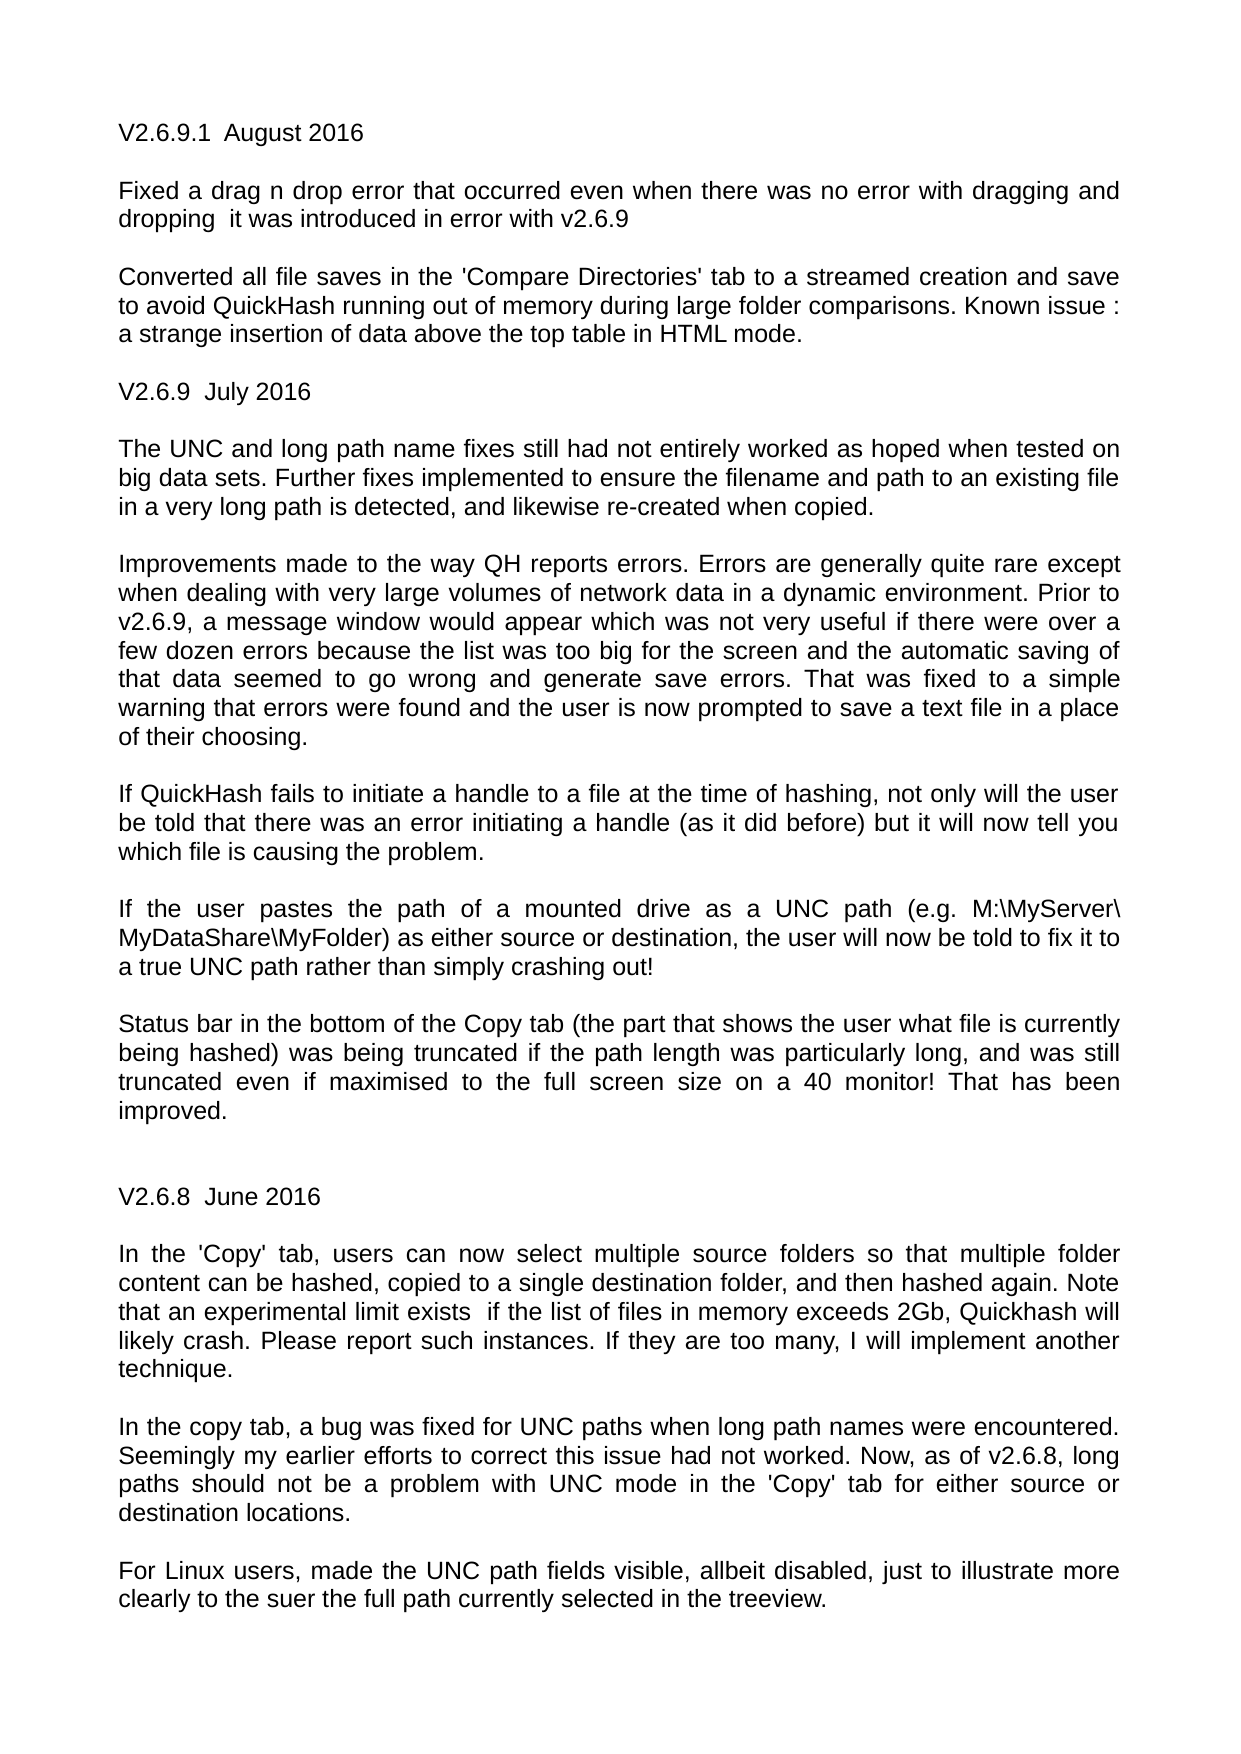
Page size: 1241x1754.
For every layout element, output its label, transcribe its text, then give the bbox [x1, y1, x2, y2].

text V2.6.9  July 2016 [118, 377, 1122, 406]
text Fixed a drag n drop error that occurred even when there was no error with dragging and dropping  it was introduced in error with v2.6.9 [118, 176, 1122, 233]
text V2.6.8  June 2016 [118, 1182, 1122, 1211]
text Status bar in the bottom of the Copy tab (the part that shows the user what file is currently being hashed) was being truncated if the path length was particularly long, and was still truncated even if maximised to the full screen size on a 40 monitor! That has been improved. [118, 1009, 1122, 1124]
text If QuickHash fails to initiate a handle to a file at the time of hashing, not only will the user be told that there was an error initiating a handle (as it did before) but it will now tell you which file is causing the problem. [118, 779, 1122, 866]
text The UNC and long path name fixes still had not entirely worked as hoped when tested on big data sets. Further fixes implemented to ensure the filename and path to an existing file in a very long path is detected, and likewise re-created when copied. [118, 434, 1122, 521]
text For Linux users, made the UNC path fields visible, allbeit disabled, just to illustrate more clearly to the suer the full path currently selected in the treeview. [118, 1556, 1122, 1613]
text In the copy tab, a bug was fixed for UNC paths when long path names were encountered. Seemingly my earlier efforts to correct this issue had not worked. Now, as of v2.6.8, long paths should not be a problem with UNC mode in the 'Copy' tab for either source or destination locations. [118, 1412, 1122, 1527]
text If the user pastes the path of a mounted drive as a UNC path (e.g. M:\MyServer\MyDataShare\MyFolder) as either source or destination, the user will now be told to fix it to a true UNC path rather than simply crashing out! [118, 894, 1122, 981]
text In the 'Copy' tab, users can now select multiple source folders so that multiple folder content can be hashed, copied to a single destination folder, and then hashed again. Note that an experimental limit exists  if the list of files in memory exceeds 2Gb, Quickhash will likely crash. Please report such instances. If they are too many, I will implement another technique. [118, 1239, 1122, 1383]
text Converted all file saves in the 'Compare Directories' tab to a streamed creation and save to avoid QuickHash running out of memory during large folder comparisons. Known issue : a strange insertion of data above the top table in HTML mode. [118, 262, 1122, 348]
text V2.6.9.1  August 2016 [118, 118, 1122, 147]
text Improvements made to the way QH reports errors. Errors are generally quite rare except when dealing with very large volumes of network data in a dynamic environment. Prior to v2.6.9, a message window would appear which was not very useful if there were over a few dozen errors because the list was too big for the screen and the automatic saving of that data seemed to go wrong and generate save errors. That was fixed to a simple warning that errors were found and the user is now prompted to save a text file in a place of their choosing. [118, 549, 1122, 751]
